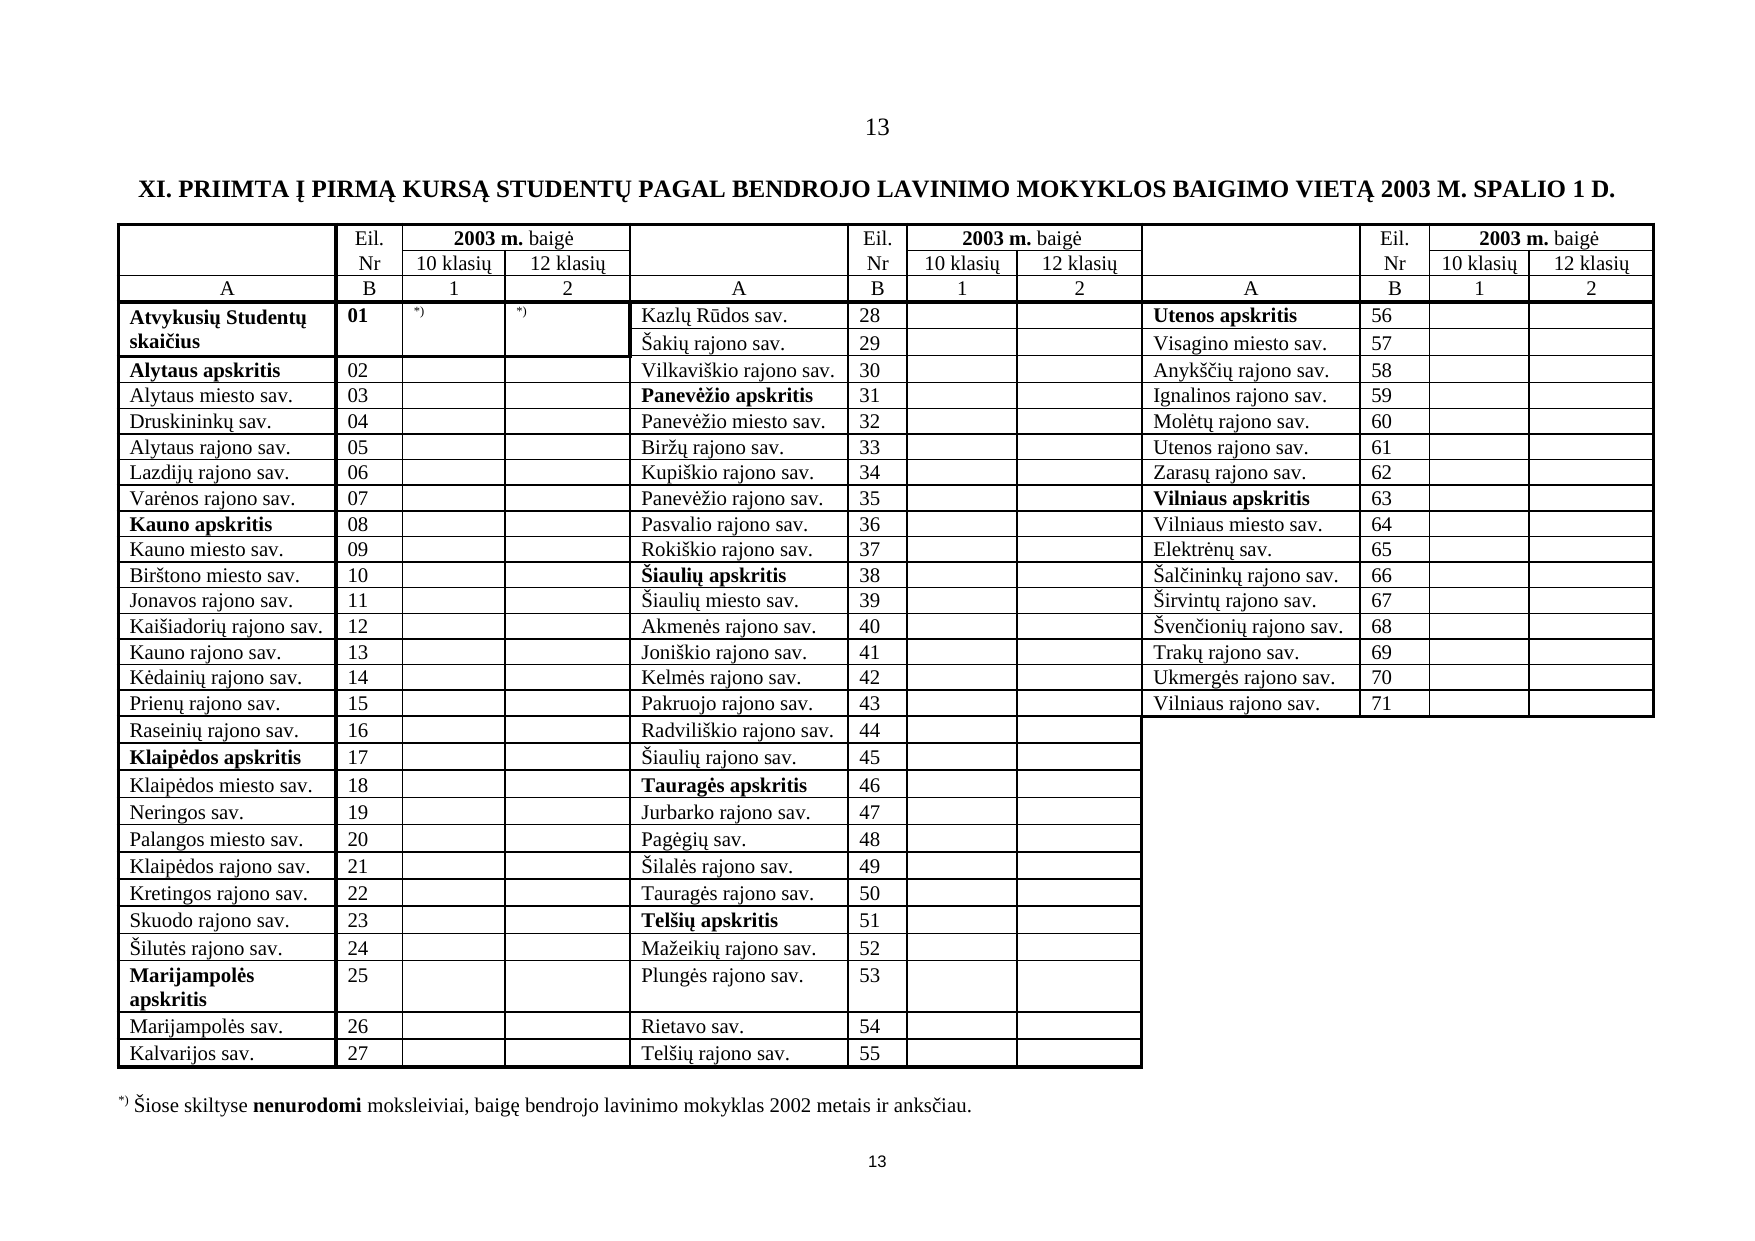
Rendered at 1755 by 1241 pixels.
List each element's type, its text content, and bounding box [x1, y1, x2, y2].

table_cell Raseinių rajono sav. [120, 717, 334, 742]
table_cell 60 [1361, 409, 1429, 433]
table_cell [506, 744, 629, 769]
table_cell 04 [338, 409, 402, 433]
table_cell [1018, 409, 1141, 433]
table_cell Alytaus rajono sav. [120, 435, 334, 459]
table_cell 36 [849, 512, 906, 536]
table_cell [506, 460, 629, 484]
table_cell [1143, 718, 1654, 1065]
table_cell 2 [1018, 276, 1141, 300]
table_cell 16 [338, 717, 402, 742]
table_cell [908, 588, 1016, 612]
table_cell [908, 356, 1016, 382]
table_cell [120, 250, 334, 275]
table_cell 12 klasių [1530, 251, 1652, 275]
table_cell 12 klasių [1018, 251, 1141, 275]
table_cell [1430, 563, 1528, 587]
table_cell 70 [1361, 665, 1429, 689]
table_cell 63 [1361, 486, 1429, 510]
table_cell Vilniaus rajono sav. [1143, 691, 1359, 715]
table_cell 45 [849, 744, 906, 769]
table_cell [1530, 640, 1652, 664]
table_cell Nr [849, 250, 906, 275]
table_cell [1530, 537, 1652, 561]
table_cell [506, 665, 629, 689]
table_cell 12 [338, 614, 402, 638]
table_cell Elektrėnų sav. [1143, 537, 1359, 561]
table_cell 31 [849, 383, 906, 407]
table_cell 12 klasių [506, 251, 629, 275]
table_cell A [1143, 276, 1359, 300]
table_cell [908, 907, 1016, 932]
table_cell [908, 435, 1016, 459]
table_cell 21 [338, 853, 402, 878]
table_cell [908, 1013, 1016, 1038]
table_cell [1430, 588, 1528, 612]
table_cell [403, 853, 504, 878]
table_cell 1 [1430, 276, 1528, 300]
table_cell [1530, 588, 1652, 612]
table_cell 15 [338, 691, 402, 715]
table_cell [506, 486, 629, 510]
table_cell Vilniaus apskritis [1143, 486, 1359, 510]
table_cell Tauragės apskritis [631, 771, 847, 797]
table_cell 71 [1361, 691, 1429, 715]
table_cell [1018, 880, 1140, 905]
table_cell [506, 691, 629, 715]
table_cell 11 [338, 588, 402, 612]
table_cell Kauno rajono sav. [120, 640, 334, 664]
table_cell Palangos miesto sav. [120, 825, 334, 851]
table_cell 61 [1361, 435, 1429, 459]
table_cell 23 [338, 907, 402, 932]
table_cell [1430, 329, 1528, 355]
table_cell Panevėžio miesto sav. [631, 409, 847, 433]
table_cell 42 [849, 665, 906, 689]
table_cell [1018, 512, 1141, 536]
table_cell [1430, 614, 1528, 638]
table_cell Atvykusių Studentų skaičius [120, 304, 334, 355]
table_cell Kupiškio rajono sav. [631, 460, 847, 484]
table_cell [1530, 435, 1652, 459]
table_cell Plungės rajono sav. [631, 961, 847, 1011]
table_cell [1018, 825, 1140, 851]
table_cell Šiaulių rajono sav. [631, 744, 847, 769]
table_cell [506, 614, 629, 638]
table_cell [1018, 614, 1141, 638]
table_cell [403, 961, 504, 1011]
table_cell [908, 853, 1016, 878]
table_cell 05 [338, 435, 402, 459]
table_cell [1018, 435, 1141, 459]
table_cell [1018, 744, 1140, 769]
table_cell [1530, 486, 1652, 510]
table_cell [506, 1040, 629, 1065]
table_cell [506, 934, 629, 960]
table_cell Kazlų Rūdos sav. [632, 304, 847, 327]
table_cell [908, 880, 1016, 905]
table_cell Birštono miesto sav. [120, 563, 334, 587]
table_cell [1018, 1040, 1140, 1065]
table_cell Panevėžio apskritis [631, 383, 847, 407]
table_cell Druskininkų sav. [120, 409, 334, 433]
table_cell [908, 771, 1016, 797]
table_cell 30 [849, 356, 906, 382]
table_cell [403, 744, 504, 769]
table_cell [908, 717, 1016, 742]
table_cell Kauno miesto sav. [120, 537, 334, 561]
table_cell 38 [849, 563, 906, 587]
table_cell 52 [849, 934, 906, 960]
table_cell 64 [1361, 512, 1429, 536]
table_cell 19 [338, 798, 402, 824]
table_cell [506, 717, 629, 742]
table_cell [1530, 614, 1652, 638]
table_cell Kelmės rajono sav. [631, 665, 847, 689]
table_cell A [120, 276, 334, 300]
table_cell [908, 409, 1016, 433]
table_cell Joniškio rajono sav. [631, 640, 847, 664]
table_cell [1430, 435, 1528, 459]
table_header [120, 226, 334, 249]
table_cell 44 [849, 717, 906, 742]
table_cell Panevėžio rajono sav. [631, 486, 847, 510]
table_cell Kėdainių rajono sav. [120, 665, 334, 689]
table_cell 39 [849, 588, 906, 612]
table_cell Lazdijų rajono sav. [120, 460, 334, 484]
table_cell [1018, 798, 1140, 824]
table_cell 69 [1361, 640, 1429, 664]
table_cell 14 [338, 665, 402, 689]
table_cell [1530, 460, 1652, 484]
table_cell Zarasų rajono sav. [1143, 460, 1359, 484]
table_cell [403, 512, 504, 536]
table_cell [403, 934, 504, 960]
table_cell Klaipėdos miesto sav. [120, 771, 334, 797]
table_cell 33 [849, 435, 906, 459]
table_cell [1530, 329, 1652, 355]
table_cell Radviliškio rajono sav. [631, 717, 847, 742]
table_cell 40 [849, 614, 906, 638]
table_cell [1530, 383, 1652, 407]
table_cell [908, 329, 1016, 355]
table_cell [908, 744, 1016, 769]
table_header Eil. [338, 226, 402, 249]
table_cell [908, 512, 1016, 536]
table_cell *) [403, 304, 504, 355]
table_cell [1018, 563, 1141, 587]
table_cell [908, 304, 1016, 327]
table_cell [1430, 537, 1528, 561]
table_cell [1530, 409, 1652, 433]
table_cell 55 [849, 1040, 906, 1065]
table_cell [506, 588, 629, 612]
table_cell Rokiškio rajono sav. [631, 537, 847, 561]
table_cell [403, 435, 504, 459]
table_cell [403, 1040, 504, 1065]
table_cell Kauno apskritis [120, 512, 334, 536]
table_cell [506, 383, 629, 407]
table_cell [403, 798, 504, 824]
table_cell 08 [338, 512, 402, 536]
table_cell [1018, 691, 1141, 715]
table_cell 2 [1530, 276, 1652, 300]
table_cell [1530, 512, 1652, 536]
table_cell Šalčininkų rajono sav. [1143, 563, 1359, 587]
table_cell [506, 358, 629, 382]
table_cell [1430, 304, 1528, 327]
table_cell Anykščių rajono sav. [1143, 356, 1359, 382]
table_cell [506, 961, 629, 1011]
table_cell [403, 537, 504, 561]
table_cell 20 [338, 825, 402, 851]
table_cell [1430, 486, 1528, 510]
table_cell Molėtų rajono sav. [1143, 409, 1359, 433]
table_header Eil. [849, 226, 906, 249]
table_cell [1018, 588, 1141, 612]
table_cell 59 [1361, 383, 1429, 407]
table_cell [908, 383, 1016, 407]
table_cell 56 [1361, 304, 1429, 327]
table_cell 68 [1361, 614, 1429, 638]
table_cell Alytaus apskritis [120, 358, 334, 382]
table_cell Visagino miesto sav. [1143, 329, 1359, 355]
table_cell 26 [338, 1013, 402, 1038]
table_cell [506, 853, 629, 878]
table_cell 10 klasių [908, 251, 1016, 275]
table_cell [908, 460, 1016, 484]
table_cell 54 [849, 1013, 906, 1038]
table_cell [1430, 409, 1528, 433]
table_cell [1430, 383, 1528, 407]
table_cell [1430, 640, 1528, 664]
table_cell [908, 537, 1016, 561]
table_cell 57 [1361, 329, 1429, 355]
table_cell [1143, 250, 1359, 275]
table_cell [403, 383, 504, 407]
table_header [1143, 226, 1359, 249]
table_cell A [631, 276, 847, 300]
table_cell [1018, 460, 1141, 484]
table_cell [403, 1013, 504, 1038]
table_cell Nr [338, 250, 402, 275]
table_cell [1430, 665, 1528, 689]
table_cell 51 [849, 907, 906, 932]
table_cell [1018, 1013, 1140, 1038]
table_cell 22 [338, 880, 402, 905]
table_cell 10 [338, 563, 402, 587]
table_cell [506, 537, 629, 561]
table_cell Telšių rajono sav. [631, 1040, 847, 1065]
table_cell 24 [338, 934, 402, 960]
table_cell Marijampolės sav. [120, 1013, 334, 1038]
table_cell 17 [338, 744, 402, 769]
table_cell [403, 614, 504, 638]
table_cell Mažeikių rajono sav. [631, 934, 847, 960]
table_cell Kaišiadorių rajono sav. [120, 614, 334, 638]
table_cell [506, 512, 629, 536]
table_cell *) [506, 304, 628, 355]
table_cell 67 [1361, 588, 1429, 612]
table_cell 2 [506, 276, 629, 300]
table_cell 34 [849, 460, 906, 484]
table_cell [908, 825, 1016, 851]
table_cell [403, 358, 504, 382]
table_cell Švenčionių rajono sav. [1143, 614, 1359, 638]
table_cell 66 [1361, 563, 1429, 587]
table_cell 35 [849, 486, 906, 510]
table_cell [908, 961, 1016, 1011]
table_header 2003 m. baigė [908, 226, 1141, 249]
table_cell 03 [338, 383, 402, 407]
table_cell [631, 250, 847, 275]
table_cell [1018, 771, 1140, 797]
table_cell 28 [849, 304, 906, 327]
table_cell Kretingos rajono sav. [120, 880, 334, 905]
table_cell [1018, 486, 1141, 510]
table_cell [1530, 563, 1652, 587]
table_cell 58 [1361, 356, 1429, 382]
table_cell Vilkaviškio rajono sav. [631, 356, 847, 382]
table_cell [1018, 329, 1141, 355]
table_cell 10 klasių [1430, 251, 1528, 275]
table_header 2003 m. baigė [1430, 226, 1652, 249]
table_cell 06 [338, 460, 402, 484]
table_cell 46 [849, 771, 906, 797]
table_cell [908, 934, 1016, 960]
table_cell 62 [1361, 460, 1429, 484]
table_cell Prienų rajono sav. [120, 691, 334, 715]
table_cell [403, 563, 504, 587]
table_cell [506, 409, 629, 433]
text XI. priimta į pirmą kursą studentų pagal bendrojo lavinimo mokyklos baigimo vietą 2003 m. spalio 1 d. [118, 174, 1636, 203]
table_cell Ignalinos rajono sav. [1143, 383, 1359, 407]
table_cell Biržų rajono sav. [631, 435, 847, 459]
table_cell [403, 640, 504, 664]
table_cell Akmenės rajono sav. [631, 614, 847, 638]
table_cell Šakių rajono sav. [632, 329, 847, 355]
table_cell Širvintų rajono sav. [1143, 588, 1359, 612]
table_cell [403, 409, 504, 433]
table_cell Trakų rajono sav. [1143, 640, 1359, 664]
table_cell Rietavo sav. [631, 1013, 847, 1038]
table_cell [1430, 460, 1528, 484]
table_cell 07 [338, 486, 402, 510]
table_cell Klaipėdos rajono sav. [120, 853, 334, 878]
table_cell Pakruojo rajono sav. [631, 691, 847, 715]
table_cell Jurbarko rajono sav. [631, 798, 847, 824]
table_cell [1018, 853, 1140, 878]
table_cell [1018, 717, 1140, 742]
table_header 2003 m. baigė [403, 226, 629, 249]
table_cell 1 [908, 276, 1016, 300]
table_cell [1430, 512, 1528, 536]
table_cell [403, 588, 504, 612]
table_cell [403, 771, 504, 797]
table_cell 1 [403, 276, 504, 300]
table_cell Klaipėdos apskritis [120, 744, 334, 769]
table_cell [908, 1040, 1016, 1065]
table_cell [1018, 356, 1141, 382]
table_cell Tauragės rajono sav. [631, 880, 847, 905]
table_cell 43 [849, 691, 906, 715]
table_cell [506, 798, 629, 824]
table_cell Šiaulių apskritis [631, 563, 847, 587]
table_cell Pagėgių sav. [631, 825, 847, 851]
table_header Eil. [1361, 226, 1429, 249]
table_cell 50 [849, 880, 906, 905]
table_cell Marijampolės apskritis [120, 961, 334, 1011]
table_cell Neringos sav. [120, 798, 334, 824]
table_cell [1018, 640, 1141, 664]
table_cell [1530, 665, 1652, 689]
table_cell [506, 907, 629, 932]
table_cell 27 [338, 1040, 402, 1065]
table_cell 53 [849, 961, 906, 1011]
table_cell 49 [849, 853, 906, 878]
table_cell [403, 717, 504, 742]
table_cell 65 [1361, 537, 1429, 561]
table_cell [403, 825, 504, 851]
table_cell [403, 907, 504, 932]
table_cell [908, 486, 1016, 510]
table_cell 32 [849, 409, 906, 433]
table_cell [1018, 934, 1140, 960]
table_cell Šilutės rajono sav. [120, 934, 334, 960]
table_cell Nr [1361, 250, 1429, 275]
table_cell Kalvarijos sav. [120, 1040, 334, 1065]
table_cell [1018, 304, 1141, 327]
table_cell Ukmergės rajono sav. [1143, 665, 1359, 689]
table_cell [908, 665, 1016, 689]
table_cell 29 [849, 329, 906, 355]
table_cell [506, 825, 629, 851]
table_cell Skuodo rajono sav. [120, 907, 334, 932]
text *) Šiose skiltyse nenurodomi moksleiviai, baigę bendrojo lavinimo mokyklas 2002 metais ir anksčiau. [118, 1092, 1636, 1117]
table_cell [908, 640, 1016, 664]
table_cell [506, 640, 629, 664]
table_cell [1530, 691, 1652, 715]
table_cell 48 [849, 825, 906, 851]
table_cell [908, 798, 1016, 824]
table_cell 41 [849, 640, 906, 664]
table_cell [1018, 961, 1140, 1011]
table_cell Pasvalio rajono sav. [631, 512, 847, 536]
table_cell [908, 691, 1016, 715]
table_cell [1530, 356, 1652, 382]
table_cell 47 [849, 798, 906, 824]
table_cell 37 [849, 537, 906, 561]
table_cell [403, 691, 504, 715]
table_cell Alytaus miesto sav. [120, 383, 334, 407]
table_cell Telšių apskritis [631, 907, 847, 932]
table_cell [1018, 665, 1141, 689]
table_cell B [849, 276, 906, 300]
table_cell [506, 435, 629, 459]
table_cell 13 [338, 640, 402, 664]
table_cell [506, 563, 629, 587]
table_cell [506, 771, 629, 797]
table_cell [1018, 537, 1141, 561]
table_cell B [338, 276, 402, 300]
table_cell [506, 1013, 629, 1038]
table_cell 02 [338, 358, 402, 382]
table_cell Varėnos rajono sav. [120, 486, 334, 510]
table_header [631, 226, 847, 249]
table_cell 25 [338, 961, 402, 1011]
table_cell [1018, 907, 1140, 932]
table_cell 18 [338, 771, 402, 797]
table_cell Utenos apskritis [1143, 304, 1359, 327]
table_cell 10 klasių [403, 251, 504, 275]
table_cell B [1361, 276, 1429, 300]
table_cell Utenos rajono sav. [1143, 435, 1359, 459]
table_cell [1430, 356, 1528, 382]
table_cell [1530, 304, 1652, 327]
table_cell 01 [338, 304, 402, 355]
table_cell [908, 563, 1016, 587]
table_cell [403, 880, 504, 905]
table_cell Šilalės rajono sav. [631, 853, 847, 878]
table_cell [1018, 383, 1141, 407]
table_cell Jonavos rajono sav. [120, 588, 334, 612]
table_cell [403, 486, 504, 510]
table_cell 09 [338, 537, 402, 561]
table_cell Vilniaus miesto sav. [1143, 512, 1359, 536]
table_cell [1430, 691, 1528, 715]
table_cell [506, 880, 629, 905]
table_cell [403, 665, 504, 689]
table_cell Šiaulių miesto sav. [631, 588, 847, 612]
table_cell [403, 460, 504, 484]
table_cell [908, 614, 1016, 638]
